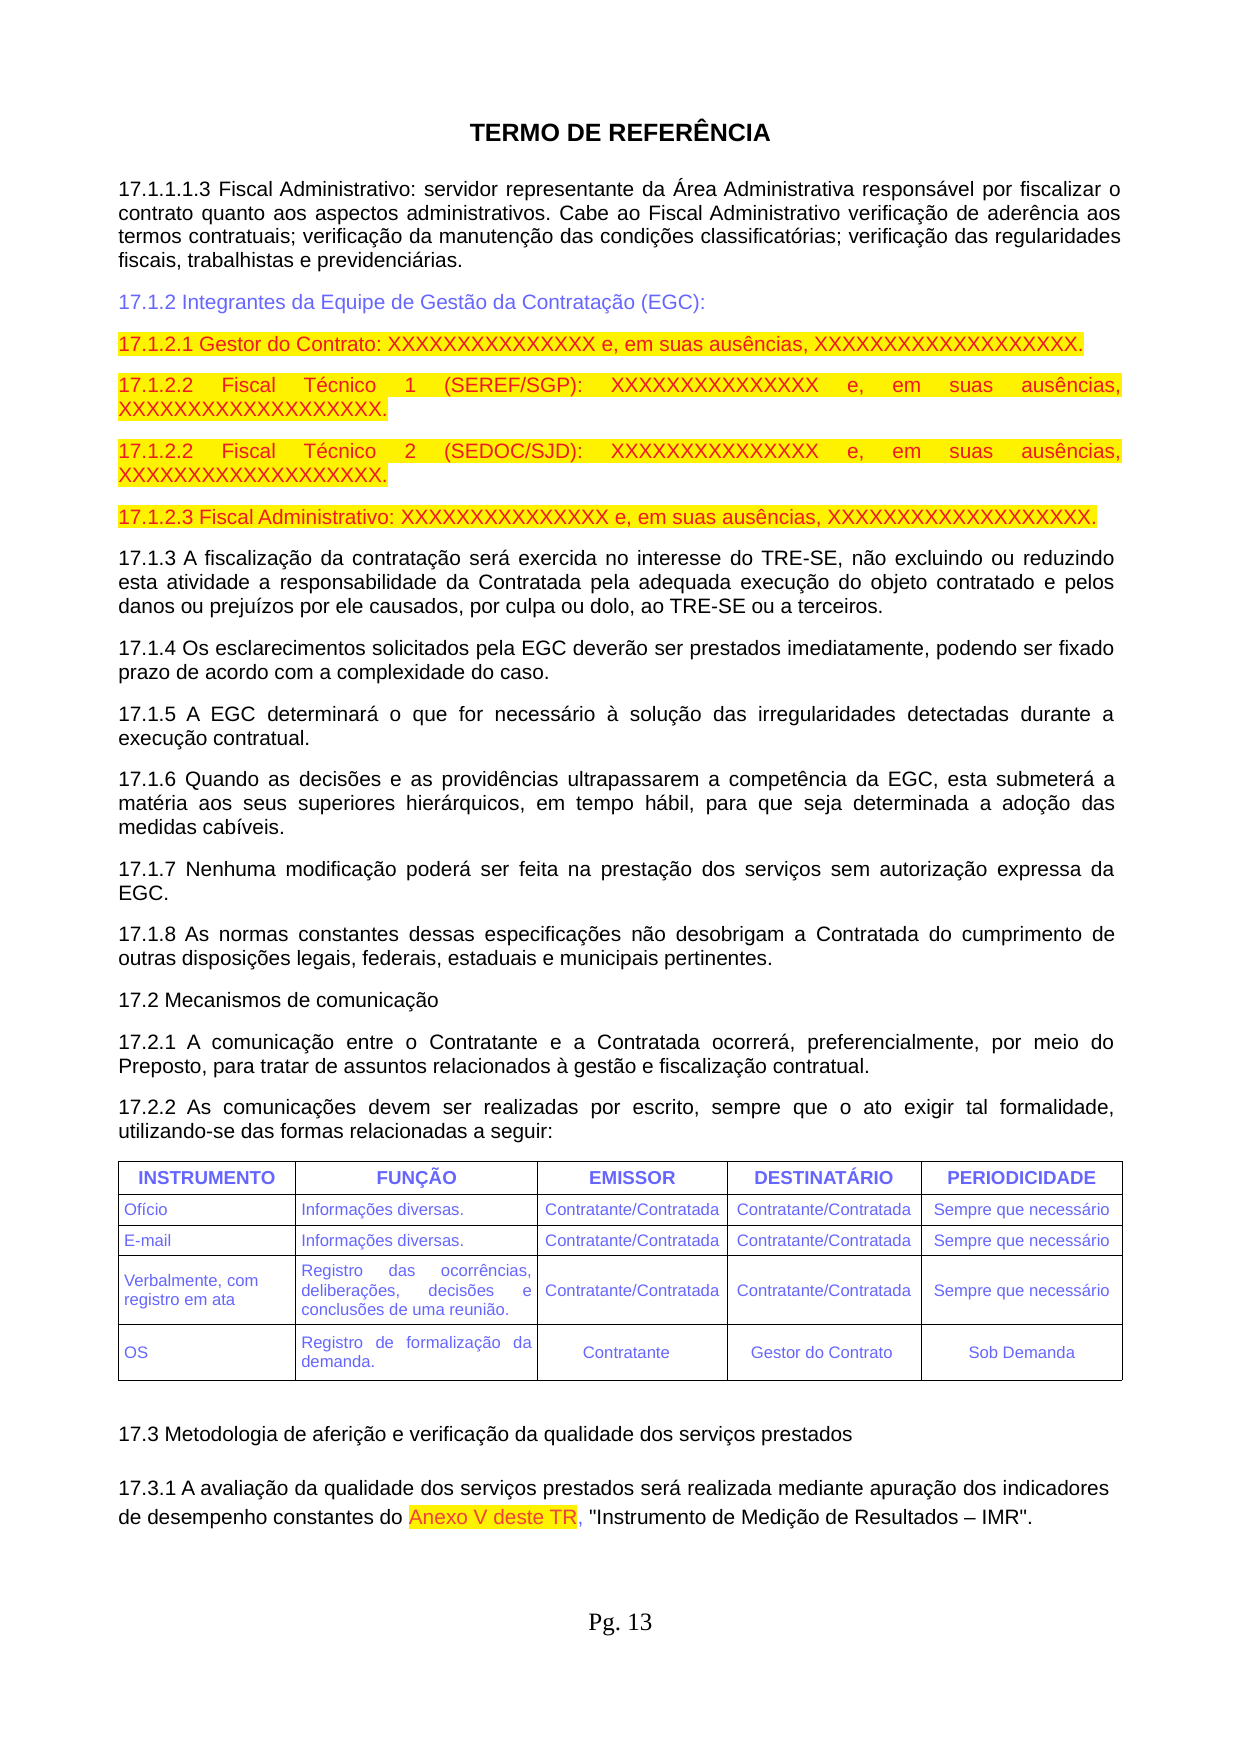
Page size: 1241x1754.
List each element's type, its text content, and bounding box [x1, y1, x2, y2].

text 17.1.7 Nenhuma modificação poderá ser feita na prestação dos serviços sem autorização expressa da EGC. [118, 857, 1116, 904]
text 17.1.3 A fiscalização da contratação será exercida no interesse do TRE-SE, não excluindo ou reduzindo esta atividade a responsabilidade da Contratada pela adequada execução do objeto contratado e pelos danos ou prejuízos por ele causados, por culpa ou dolo, ao TRE-SE ou a terceiros. [118, 546, 1116, 618]
table_header DESTINATÁRIO [728, 1162, 921, 1194]
text 17.2.2 As comunicações devem ser realizadas por escrito, sempre que o ato exigir tal formalidade, utilizando-se das formas relacionadas a seguir: [118, 1095, 1116, 1143]
table_cell Contratante/Contratada [728, 1256, 921, 1324]
table_cell OS [119, 1325, 295, 1380]
table_cell Contratante/Contratada [538, 1195, 727, 1224]
text 17.1.2.2 Fiscal Técnico 1 (SEREF/SGP): XXXXXXXXXXXXXXX e, em suas ausências, XXXXXXXXXXXXXXXXXXX. [118, 373, 1122, 421]
table_cell Sempre que necessário [922, 1226, 1122, 1255]
table_cell Contratante/Contratada [538, 1226, 727, 1255]
text 17.1.2 Integrantes da Equipe de Gestão da Contratação (EGC): [118, 290, 1116, 314]
text 17.1.2.3 Fiscal Administrativo: XXXXXXXXXXXXXXX e, em suas ausências, XXXXXXXXXXXXXXXXXXX. [118, 504, 1122, 528]
table_header FUNÇÃO [296, 1162, 537, 1194]
table_header INSTRUMENTO [119, 1162, 295, 1194]
table_cell Verbalmente, com registro em ata [119, 1256, 295, 1324]
table_cell Contratante [538, 1325, 727, 1380]
table_cell Registro das ocorrências, deliberações, decisões e conclusões de uma reunião. [296, 1256, 537, 1324]
table_cell Contratante/Contratada [728, 1226, 921, 1255]
table_cell Sempre que necessário [922, 1195, 1122, 1224]
table_cell Informações diversas. [296, 1195, 537, 1224]
table_cell Contratante/Contratada [538, 1256, 727, 1324]
table_cell Sob Demanda [922, 1325, 1122, 1380]
text 17.1.2.2 Fiscal Técnico 2 (SEDOC/SJD): XXXXXXXXXXXXXXX e, em suas ausências, XXXXXXXXXXXXXXXXXXX. [118, 439, 1122, 487]
text 17.3.1 A avaliação da qualidade dos serviços prestados será realizada mediante apuração dos indicadores de desempenho constantes do Anexo V deste TR, "Instrumento de Medição de Resultados – IMR". [118, 1476, 1110, 1529]
text 17.1.4 Os esclarecimentos solicitados pela EGC deverão ser prestados imediatamente, podendo ser fixado prazo de acordo com a complexidade do caso. [118, 636, 1116, 684]
text 17.2 Mecanismos de comunicação [118, 988, 1116, 1012]
text 17.1.6 Quando as decisões e as providências ultrapassarem a competência da EGC, esta submeterá a matéria aos seus superiores hierárquicos, em tempo hábil, para que seja determinada a adoção das medidas cabíveis. [118, 767, 1116, 839]
table_header PERIODICIDADE [922, 1162, 1122, 1194]
text 17.2.1 A comunicação entre o Contratante e a Contratada ocorrerá, preferencialmente, por meio do Preposto, para tratar de assuntos relacionados à gestão e fiscalização contratual. [118, 1029, 1116, 1077]
text 17.1.5 A EGC determinará o que for necessário à solução das irregularidades detectadas durante a execução contratual. [118, 701, 1116, 749]
text 17.1.1.1.3 Fiscal Administrativo: servidor representante da Área Administrativa responsável por fiscalizar o contrato quanto aos aspectos administrativos. Cabe ao Fiscal Administrativo verificação de aderência aos termos contratuais; verificação da manutenção das condições classificatórias; verificação das regularidades fiscais, trabalhistas e previdenciárias. [118, 176, 1122, 272]
table_cell E-mail [119, 1226, 295, 1255]
table_cell Contratante/Contratada [728, 1195, 921, 1224]
table_cell Gestor do Contrato [728, 1325, 921, 1380]
text 17.1.8 As normas constantes dessas especificações não desobrigam a Contratada do cumprimento de outras disposições legais, federais, estaduais e municipais pertinentes. [118, 922, 1116, 970]
table_cell Ofício [119, 1195, 295, 1224]
text 17.3 Metodologia de aferição e verificação da qualidade dos serviços prestados [118, 1422, 1116, 1446]
table_cell Registro de formalização da demanda. [296, 1325, 537, 1380]
table_cell Informações diversas. [296, 1226, 537, 1255]
text 17.1.2.1 Gestor do Contrato: XXXXXXXXXXXXXXX e, em suas ausências, XXXXXXXXXXXXXXXXXXX. [118, 332, 1122, 356]
table_header EMISSOR [538, 1162, 727, 1194]
table_cell Sempre que necessário [922, 1256, 1122, 1324]
